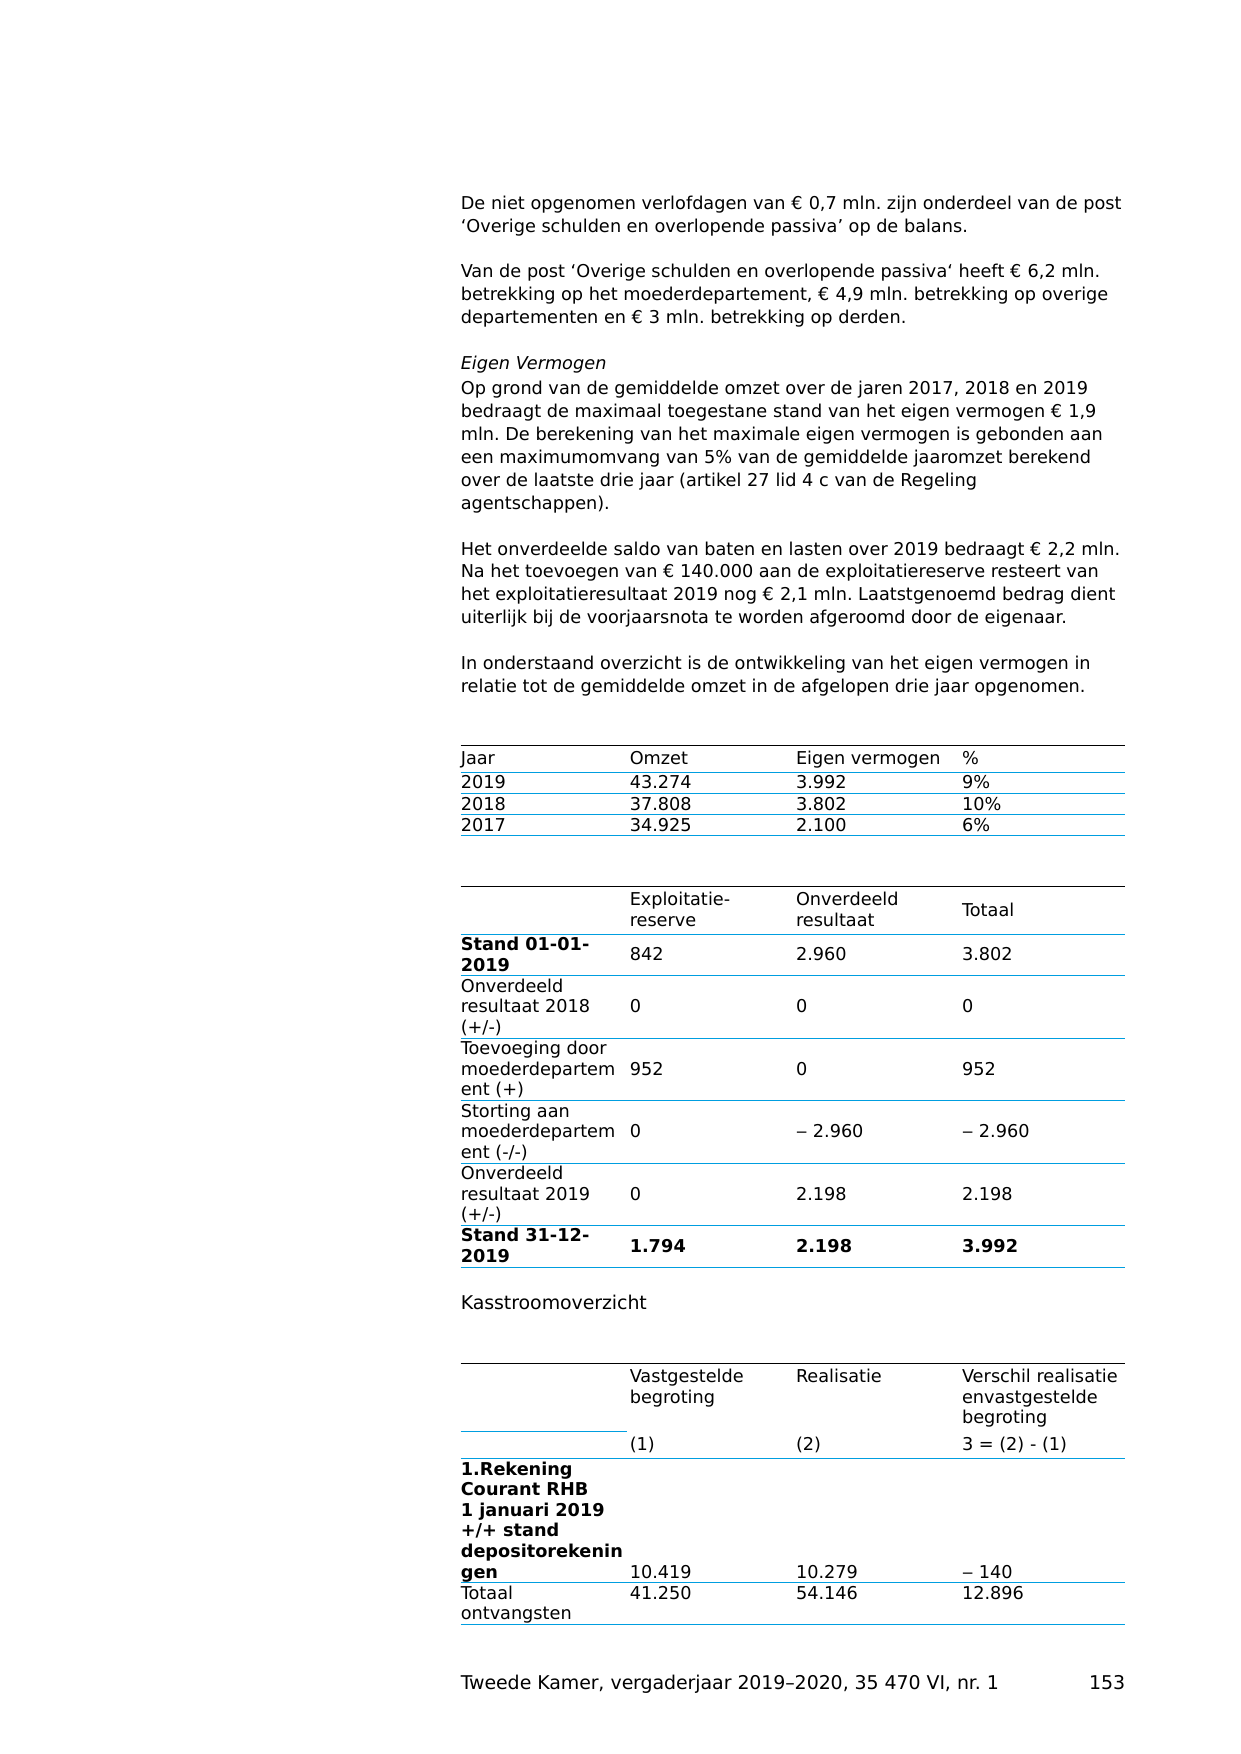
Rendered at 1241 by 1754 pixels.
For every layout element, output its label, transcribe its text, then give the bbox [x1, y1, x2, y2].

table_cell Onverdeeld resultaat [793, 887, 959, 933]
table_cell Verschil realisatie envastgestelde begroting [959, 1364, 1125, 1431]
table_cell Stand 31-12-2019 [461, 1226, 627, 1267]
table_cell 1.Rekening Courant RHB 1 januari 2019 +/+ stand depositorekeningen [461, 1459, 627, 1582]
table_cell 0 [627, 976, 793, 1038]
table_header Tabel 108 eigen vermogen (bedragen x €1000) [461, 861, 1125, 886]
table_cell ‒ 2.960 [793, 1101, 959, 1162]
table_cell 2.198 [793, 1164, 959, 1225]
table_cell ‒ 140 [959, 1459, 1125, 1582]
table_cell 2019 [461, 773, 627, 793]
table_cell [461, 1364, 627, 1431]
table_cell % [959, 746, 1125, 772]
table_cell 3.992 [793, 773, 959, 793]
table_cell Exploitatie-reserve [627, 887, 793, 933]
table_cell 0 [627, 1101, 793, 1162]
table_cell Onverdeeld resultaat 2019 (+/-) [461, 1164, 627, 1225]
table_cell 6% [959, 815, 1125, 835]
table_cell Vastgestelde begroting [627, 1364, 793, 1431]
table_cell 2.960 [793, 935, 959, 975]
table_cell 9% [959, 773, 1125, 793]
table_cell Toevoeging door moederdepartement (+) [461, 1039, 627, 1100]
table_cell 2.198 [793, 1226, 959, 1267]
table_cell 2.198 [959, 1164, 1125, 1225]
table_cell 842 [627, 935, 793, 975]
text De niet opgenomen verlofdagen van € 0,7 mln. zijn onderdeel van de post ‘Overige schulden en overlopende passiva’ op de balans. [461, 191, 1125, 237]
table_cell 41.250 [627, 1583, 793, 1624]
table_cell 43.274 [627, 773, 793, 793]
table_cell 10% [959, 794, 1125, 814]
table_cell 3.992 [959, 1226, 1125, 1267]
table_cell Totaal ontvangsten [461, 1583, 627, 1624]
table_cell (2) [793, 1431, 959, 1458]
table_cell 37.808 [627, 794, 793, 814]
table_cell 0 [793, 976, 959, 1038]
table_cell Totaal [959, 887, 1125, 933]
table_cell Realisatie [793, 1364, 959, 1431]
table_cell ‒ 2.960 [959, 1101, 1125, 1162]
table_cell 0 [959, 976, 1125, 1038]
text Van de post ‘Overige schulden en overlopende passiva‘ heeft € 6,2 mln. betrekking op het moederdepartement, € 4,9 mln. betrekking op overige departementen en € 3 mln. betrekking op derden. [461, 259, 1125, 328]
table_cell 0 [627, 1164, 793, 1225]
table_cell 10.419 [627, 1459, 793, 1582]
table_cell 3.802 [793, 794, 959, 814]
table_cell Eigen vermogen [793, 746, 959, 772]
table_cell Storting aan moederdepartement (-/-) [461, 1101, 627, 1162]
text Op grond van de gemiddelde omzet over de jaren 2017, 2018 en 2019 bedraagt de maximaal toegestane stand van het eigen vermogen € 1,9 mln. De berekening van het maximale eigen vermogen is gebonden aan een maximumomvang van 5% van de gemiddelde jaaromzet berekend over de laatste drie jaar (artikel 27 lid 4 c van de Regeling agentschappen). [461, 376, 1125, 514]
table_cell Jaar [461, 746, 627, 772]
table_cell [461, 1432, 627, 1458]
text In onderstaand overzicht is de ontwikkeling van het eigen vermogen in relatie tot de gemiddelde omzet in de afgelopen drie jaar opgenomen. [461, 651, 1125, 697]
table_cell 2018 [461, 794, 627, 814]
table_cell Stand 01-01-2019 [461, 935, 627, 975]
table_cell 2.100 [793, 815, 959, 835]
table_cell 2017 [461, 815, 627, 835]
table_cell 0 [793, 1039, 959, 1100]
title Kasstroomoverzicht [461, 1292, 1125, 1314]
table_cell 10.279 [793, 1459, 959, 1582]
table_cell 3.802 [959, 935, 1125, 975]
table_cell 3 = (2) - (1) [959, 1431, 1125, 1458]
table_cell [461, 887, 627, 933]
table_cell (1) [627, 1431, 793, 1458]
table_header Tabel 109 Kasstroom overzicht per 31 december 2019 [461, 1338, 1125, 1363]
table_cell 952 [959, 1039, 1125, 1100]
table_cell 54.146 [793, 1583, 959, 1624]
table_cell 1.794 [627, 1226, 793, 1267]
text Eigen Vermogen [461, 351, 1125, 374]
table_cell 952 [627, 1039, 793, 1100]
table_cell 34.925 [627, 815, 793, 835]
table_cell 12.896 [959, 1583, 1125, 1624]
table_cell Omzet [627, 746, 793, 772]
table_header Tabel 107 Ontwikkeling eigen vermogen (bedragen x €1000) [461, 720, 1125, 745]
text Het onverdeelde saldo van baten en lasten over 2019 bedraagt € 2,2 mln. Na het toevoegen van € 140.000 aan de exploitatiereserve resteert van het exploitatieresultaat 2019 nog € 2,1 mln. Laatstgenoemd bedrag dient uiterlijk bij de voorjaarsnota te worden afgeroomd door de eigenaar. [461, 537, 1125, 628]
table_cell Onverdeeld resultaat 2018 (+/-) [461, 976, 627, 1038]
